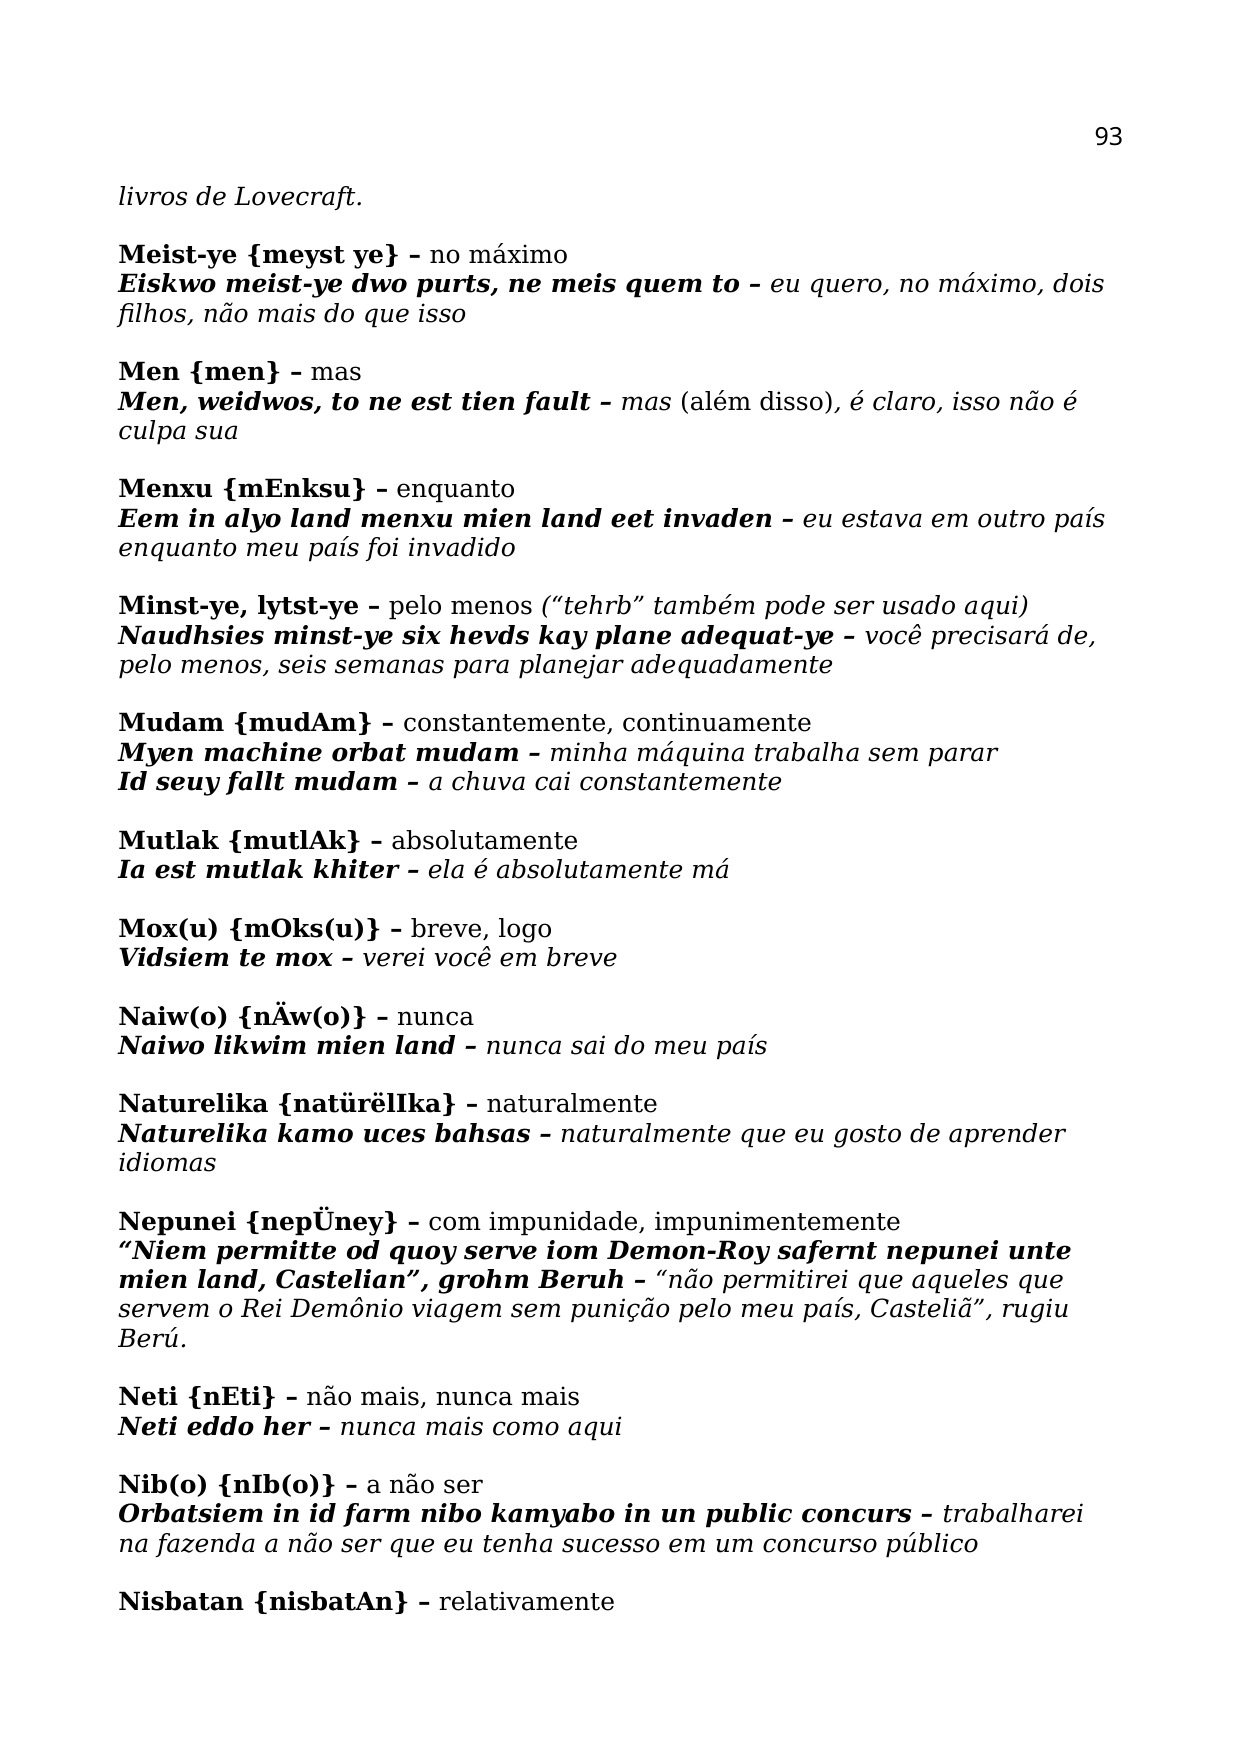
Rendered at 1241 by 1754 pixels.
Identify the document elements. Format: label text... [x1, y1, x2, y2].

text Eiskwo meist-ye dwo purts, ne meis quem to – eu quero, no máximo, dois filhos, não mais do que isso [118, 269, 1123, 328]
text Nisbatan {nisbatAn} – relativamente [118, 1587, 1123, 1616]
text Id seuy fallt mudam – a chuva cai constantemente [118, 767, 1123, 796]
text “Niem permitte od quoy serve iom Demon-Roy safernt nepunei unte mien land, Castelian”, grohm Beruh – “não permitirei que aqueles que servem o Rei Demônio viagem sem punição pelo meu país, Casteliã”, rugiu Berú. [118, 1236, 1123, 1353]
text Naiw(o) {nÄw(o)} – nunca [118, 1001, 1123, 1031]
text Orbatsiem in id farm nibo kamyabo in un public concurs – trabalharei na fazenda a não ser que eu tenha sucesso em um concurso público [118, 1499, 1123, 1558]
text Mutlak {mutlAk} – absolutamente [118, 826, 1123, 855]
text Menxu {mEnksu} – enquanto [118, 474, 1123, 503]
text Nepunei {nepÜney} – com impunidade, impunimentemente [118, 1206, 1123, 1236]
text Mox(u) {mOks(u)} – breve, logo [118, 913, 1123, 943]
text Men, weidwos, to ne est tien fault – mas (além disso), é claro, isso não é culpa sua [118, 386, 1123, 445]
text Eem in alyo land menxu mien land eet invaden – eu estava em outro país enquanto meu país foi invadido [118, 503, 1123, 562]
text Minst-ye, lytst-ye – pelo menos (“tehrb” também pode ser usado aqui) [118, 591, 1123, 621]
text Men {men} – mas [118, 357, 1123, 386]
text Vidsiem te mox – verei você em breve [118, 943, 1123, 972]
text Ia est mutlak khiter – ela é absolutamente má [118, 855, 1123, 884]
text Naudhsies minst-ye six hevds kay plane adequat-ye – você precisará de, pelo menos, seis semanas para planejar adequadamente [118, 621, 1123, 679]
text Myen machine orbat mudam – minha máquina trabalha sem parar [118, 738, 1123, 767]
text Meist-ye {meyst ye} – no máximo [118, 240, 1123, 269]
text Neti {nEti} – não mais, nunca mais [118, 1382, 1123, 1411]
text livros de Lovecraft. [118, 182, 1123, 211]
text Nib(o) {nIb(o)} – a não ser [118, 1470, 1123, 1499]
text Naiwo likwim mien land – nunca sai do meu país [118, 1031, 1123, 1060]
text Naturelika kamo uces bahsas – naturalmente que eu gosto de aprender idiomas [118, 1119, 1123, 1177]
text Naturelika {natürëlIka} – naturalmente [118, 1089, 1123, 1119]
text Mudam {mudAm} – constantemente, continuamente [118, 708, 1123, 738]
text Neti eddo her – nunca mais como aqui [118, 1411, 1123, 1441]
